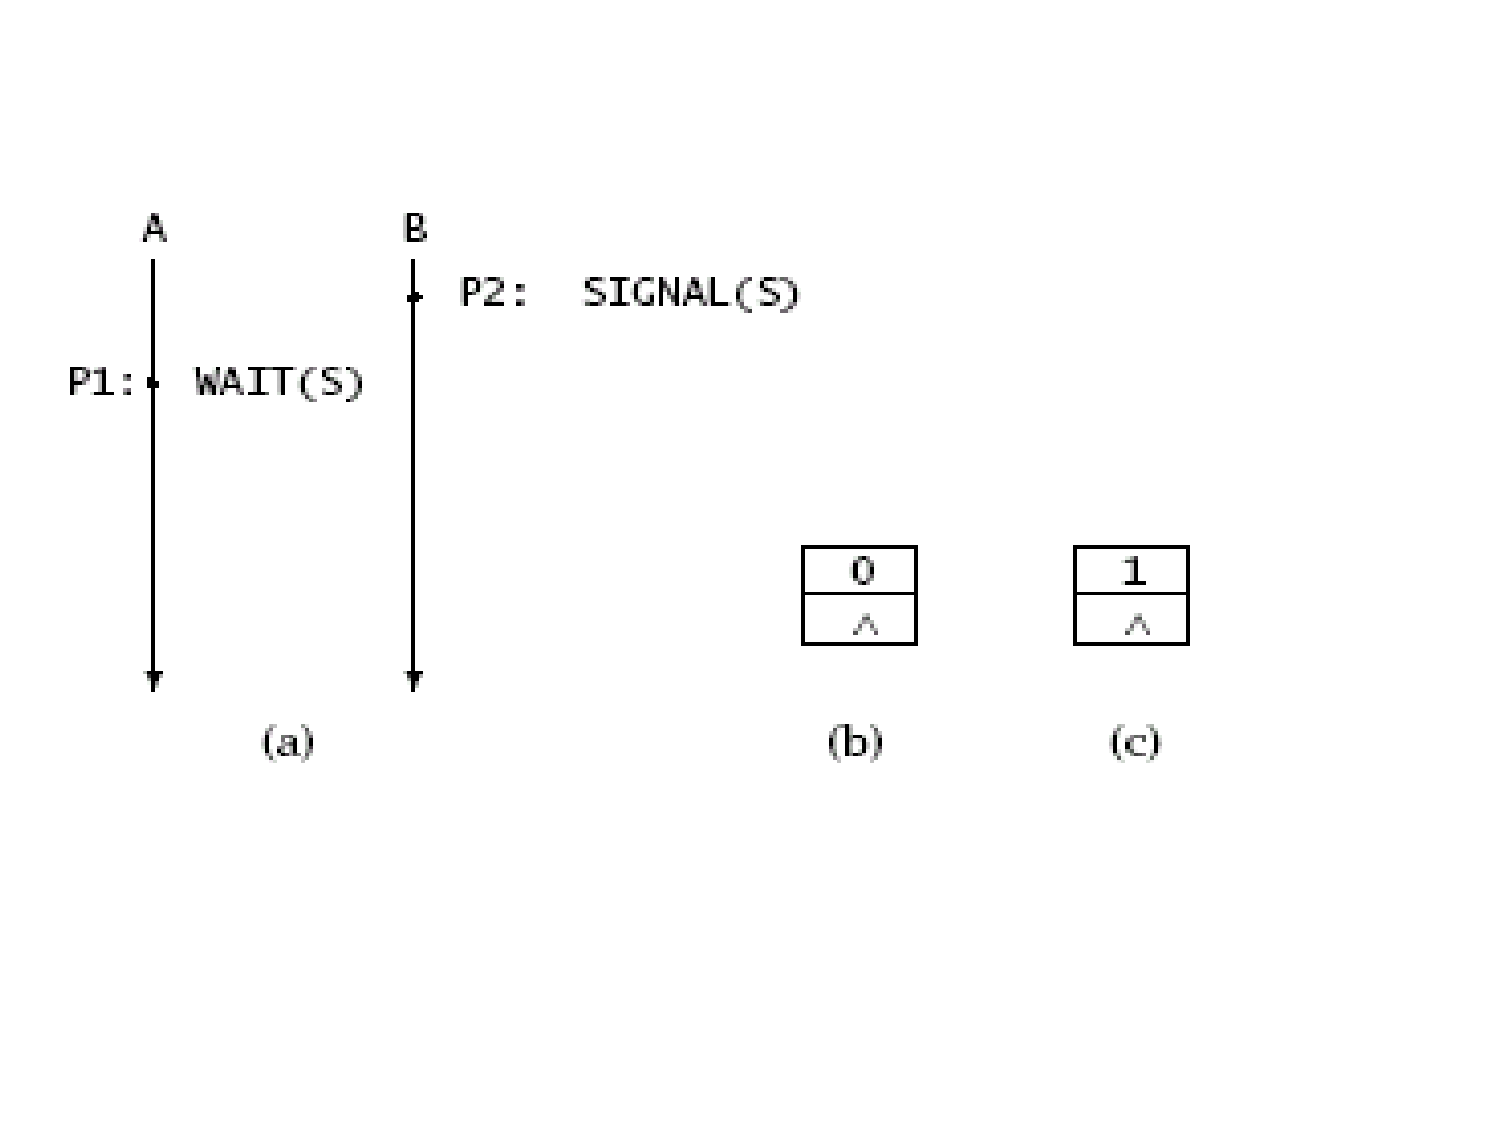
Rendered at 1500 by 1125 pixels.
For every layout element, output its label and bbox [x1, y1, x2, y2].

picture [50, 99, 1463, 1051]
